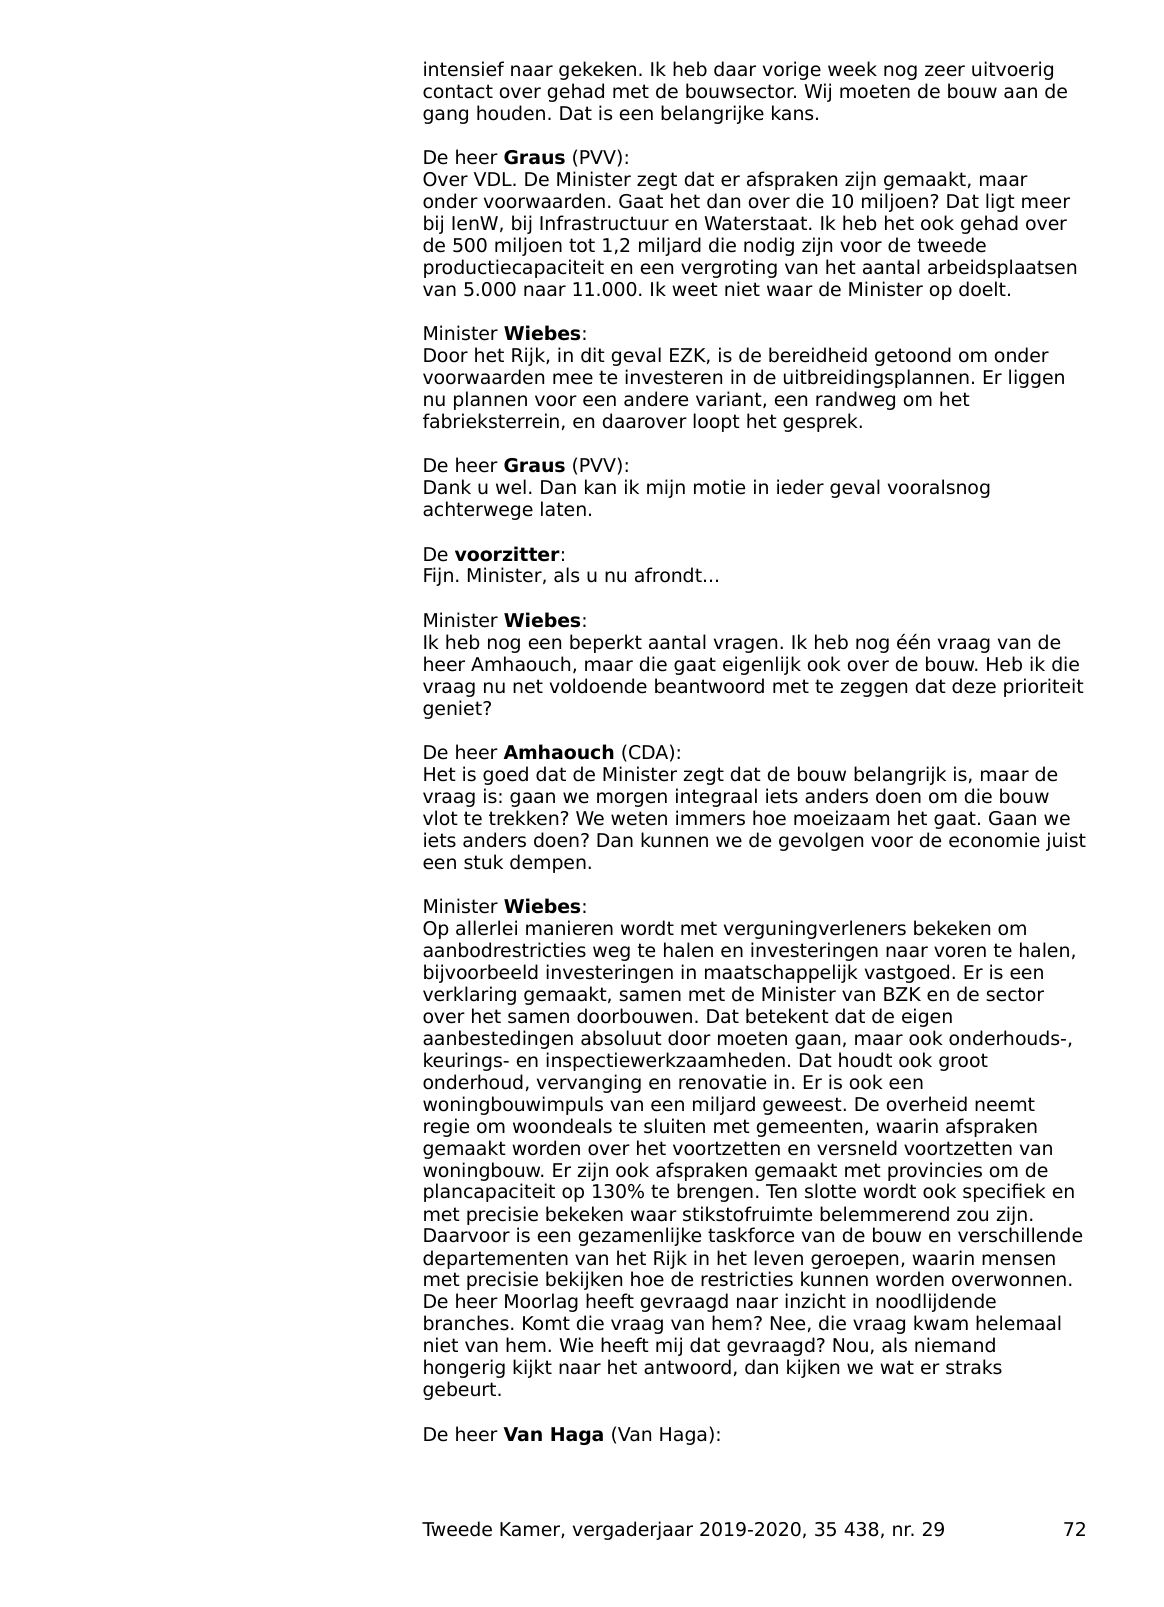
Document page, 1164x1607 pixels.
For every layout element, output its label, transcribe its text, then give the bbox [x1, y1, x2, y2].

text Het is goed dat de Minister zegt dat de bouw belangrijk is, maar de vraag is: gaan we morgen integraal iets anders doen om die bouw vlot te trekken? We weten immers hoe moeizaam het gaat. Gaan we iets anders doen? Dan kunnen we de gevolgen voor de economie juist een stuk dempen. [422, 764, 1087, 873]
text De heer Moorlag heeft gevraagd naar inzicht in noodlijdende branches. Komt die vraag van hem? Nee, die vraag kwam helemaal niet van hem. Wie heeft mij dat gevraagd? Nou, als niemand hongerig kijkt naar het antwoord, dan kijken we wat er straks gebeurt. [422, 1291, 1087, 1401]
text Op allerlei manieren wordt met verguningverleners bekeken om aanbodrestricties weg te halen en investeringen naar voren te halen, bijvoorbeeld investeringen in maatschappelijk vastgoed. Er is een verklaring gemaakt, samen met de Minister van BZK en de sector over het samen doorbouwen. Dat betekent dat de eigen aanbestedingen absoluut door moeten gaan, maar ook onderhouds-, keurings- en inspectiewerkzaamheden. Dat houdt ook groot onderhoud, vervanging en renovatie in. Er is ook een woningbouwimpuls van een miljard geweest. De overheid neemt regie om woondeals te sluiten met gemeenten, waarin afspraken gemaakt worden over het voortzetten en versneld voortzetten van woningbouw. Er zijn ook afspraken gemaakt met provincies om de plancapaciteit op 130% te brengen. Ten slotte wordt ook specifiek en met precisie bekeken waar stikstofruimte belemmerend zou zijn. Daarvoor is een gezamenlijke taskforce van de bouw en verschillende departementen van het Rijk in het leven geroepen, waarin mensen met precisie bekijken hoe de restricties kunnen worden overwonnen. [422, 918, 1087, 1291]
text Door het Rijk, in dit geval EZK, is de bereidheid getoond om onder voorwaarden mee te investeren in de uitbreidingsplannen. Er liggen nu plannen voor een andere variant, een randweg om het fabrieksterrein, en daarover loopt het gesprek. [422, 345, 1087, 433]
text Minister Wiebes: [422, 896, 1087, 918]
text De heer Van Haga (Van Haga): [422, 1423, 1087, 1445]
text De heer Graus (PVV): [422, 455, 1087, 477]
text Fijn. Minister, als u nu afrondt... [422, 565, 1087, 587]
text De heer Amhaouch (CDA): [422, 742, 1087, 764]
text Minister Wiebes: [422, 609, 1087, 632]
text De voorzitter: [422, 543, 1087, 565]
text Minister Wiebes: [422, 323, 1087, 345]
text Dank u wel. Dan kan ik mijn motie in ieder geval vooralsnog achterwege laten. [422, 477, 1087, 521]
text Ik heb nog een beperkt aantal vragen. Ik heb nog één vraag van de heer Amhaouch, maar die gaat eigenlijk ook over de bouw. Heb ik die vraag nu net voldoende beantwoord met te zeggen dat deze prioriteit geniet? [422, 632, 1087, 719]
text De heer Graus (PVV): [422, 147, 1087, 169]
text Over VDL. De Minister zegt dat er afspraken zijn gemaakt, maar onder voorwaarden. Gaat het dan over die 10 miljoen? Dat ligt meer bij IenW, bij Infrastructuur en Waterstaat. Ik heb het ook gehad over de 500 miljoen tot 1,2 miljard die nodig zijn voor de tweede productiecapaciteit en een vergroting van het aantal arbeidsplaatsen van 5.000 naar 11.000. Ik weet niet waar de Minister op doelt. [422, 169, 1087, 301]
text intensief naar gekeken. Ik heb daar vorige week nog zeer uitvoerig contact over gehad met de bouwsector. Wij moeten de bouw aan de gang houden. Dat is een belangrijke kans. [422, 59, 1087, 125]
